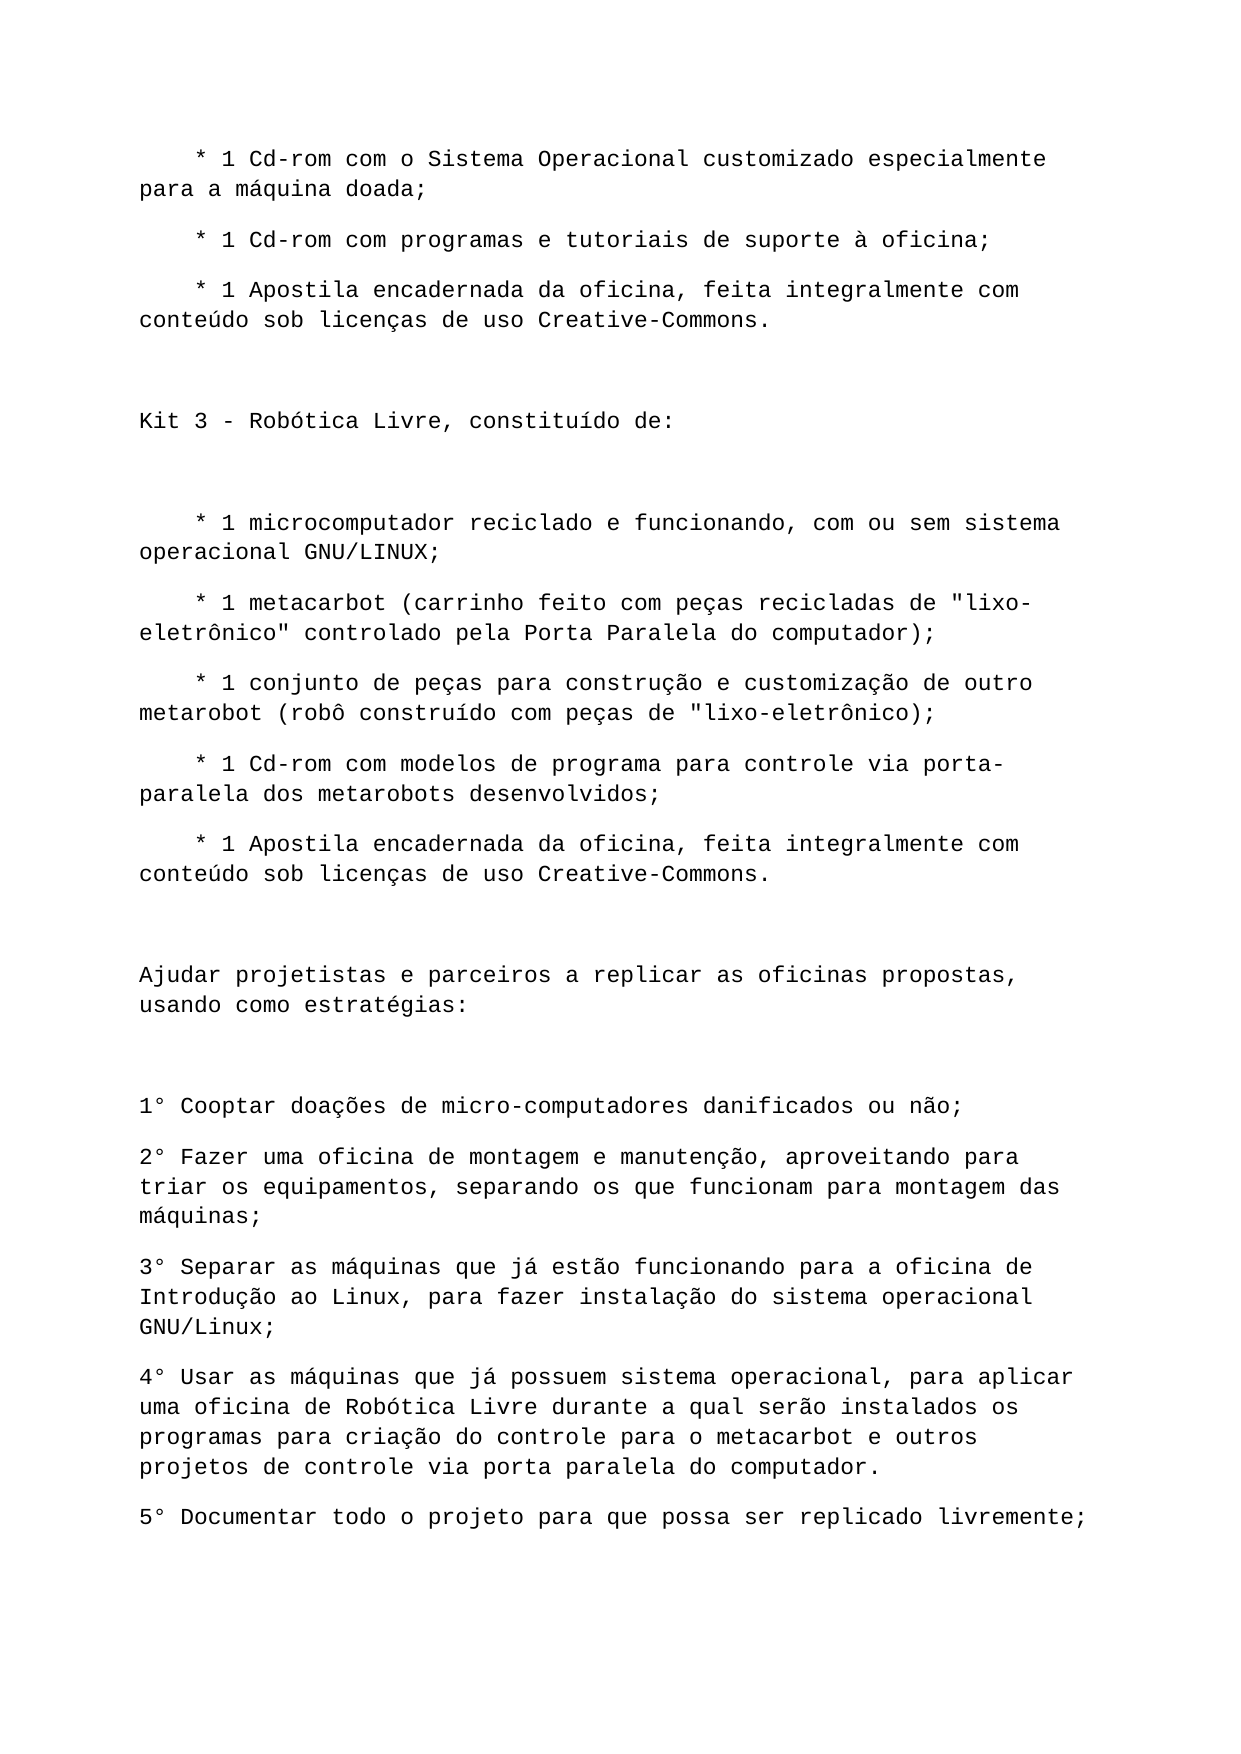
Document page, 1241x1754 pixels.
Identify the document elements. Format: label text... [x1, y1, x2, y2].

text 5° Documentar todo o projeto para que possa ser replicado livremente; [139, 1506, 1101, 1532]
text Ajudar projetistas e parceiros a replicar as oficinas propostas, usando como estratégias: [139, 964, 1101, 1019]
text * 1 microcomputador reciclado e funcionando, com ou sem sistema operacional GNU/LINUX; [139, 511, 1101, 567]
text * 1 conjunto de peças para construção e customização de outro metarobot (robô construído com peças de "lixo-eletrônico); [139, 672, 1101, 727]
text * 1 Apostila encadernada da oficina, feita integralmente com conteúdo sob licenças de uso Creative-Commons. [139, 279, 1101, 334]
text 2° Fazer uma oficina de montagem e manutenção, aproveitando para triar os equipamentos, separando os que funcionam para montagem das máquinas; [139, 1145, 1101, 1231]
text Kit 3 - Robótica Livre, constituído de: [139, 410, 1101, 436]
text * 1 Cd-rom com programas e tutoriais de suporte à oficina; [139, 228, 1101, 254]
text 4° Usar as máquinas que já possuem sistema operacional, para aplicar uma oficina de Robótica Livre durante a qual serão instalados os programas para criação do controle para o metacarbot e outros projetos de controle via porta paralela do computador. [139, 1366, 1101, 1481]
text * 1 metacarbot (carrinho feito com peças recicladas de "lixo-eletrônico" controlado pela Porta Paralela do computador); [139, 591, 1101, 647]
text * 1 Cd-rom com o Sistema Operacional customizado especialmente para a máquina doada; [139, 148, 1101, 203]
text * 1 Apostila encadernada da oficina, feita integralmente com conteúdo sob licenças de uso Creative-Commons. [139, 833, 1101, 888]
text 3° Separar as máquinas que já estão funcionando para a oficina de Introdução ao Linux, para fazer instalação do sistema operacional GNU/Linux; [139, 1256, 1101, 1341]
text * 1 Cd-rom com modelos de programa para controle via porta-paralela dos metarobots desenvolvidos; [139, 752, 1101, 808]
text 1° Cooptar doações de micro-computadores danificados ou não; [139, 1095, 1101, 1121]
